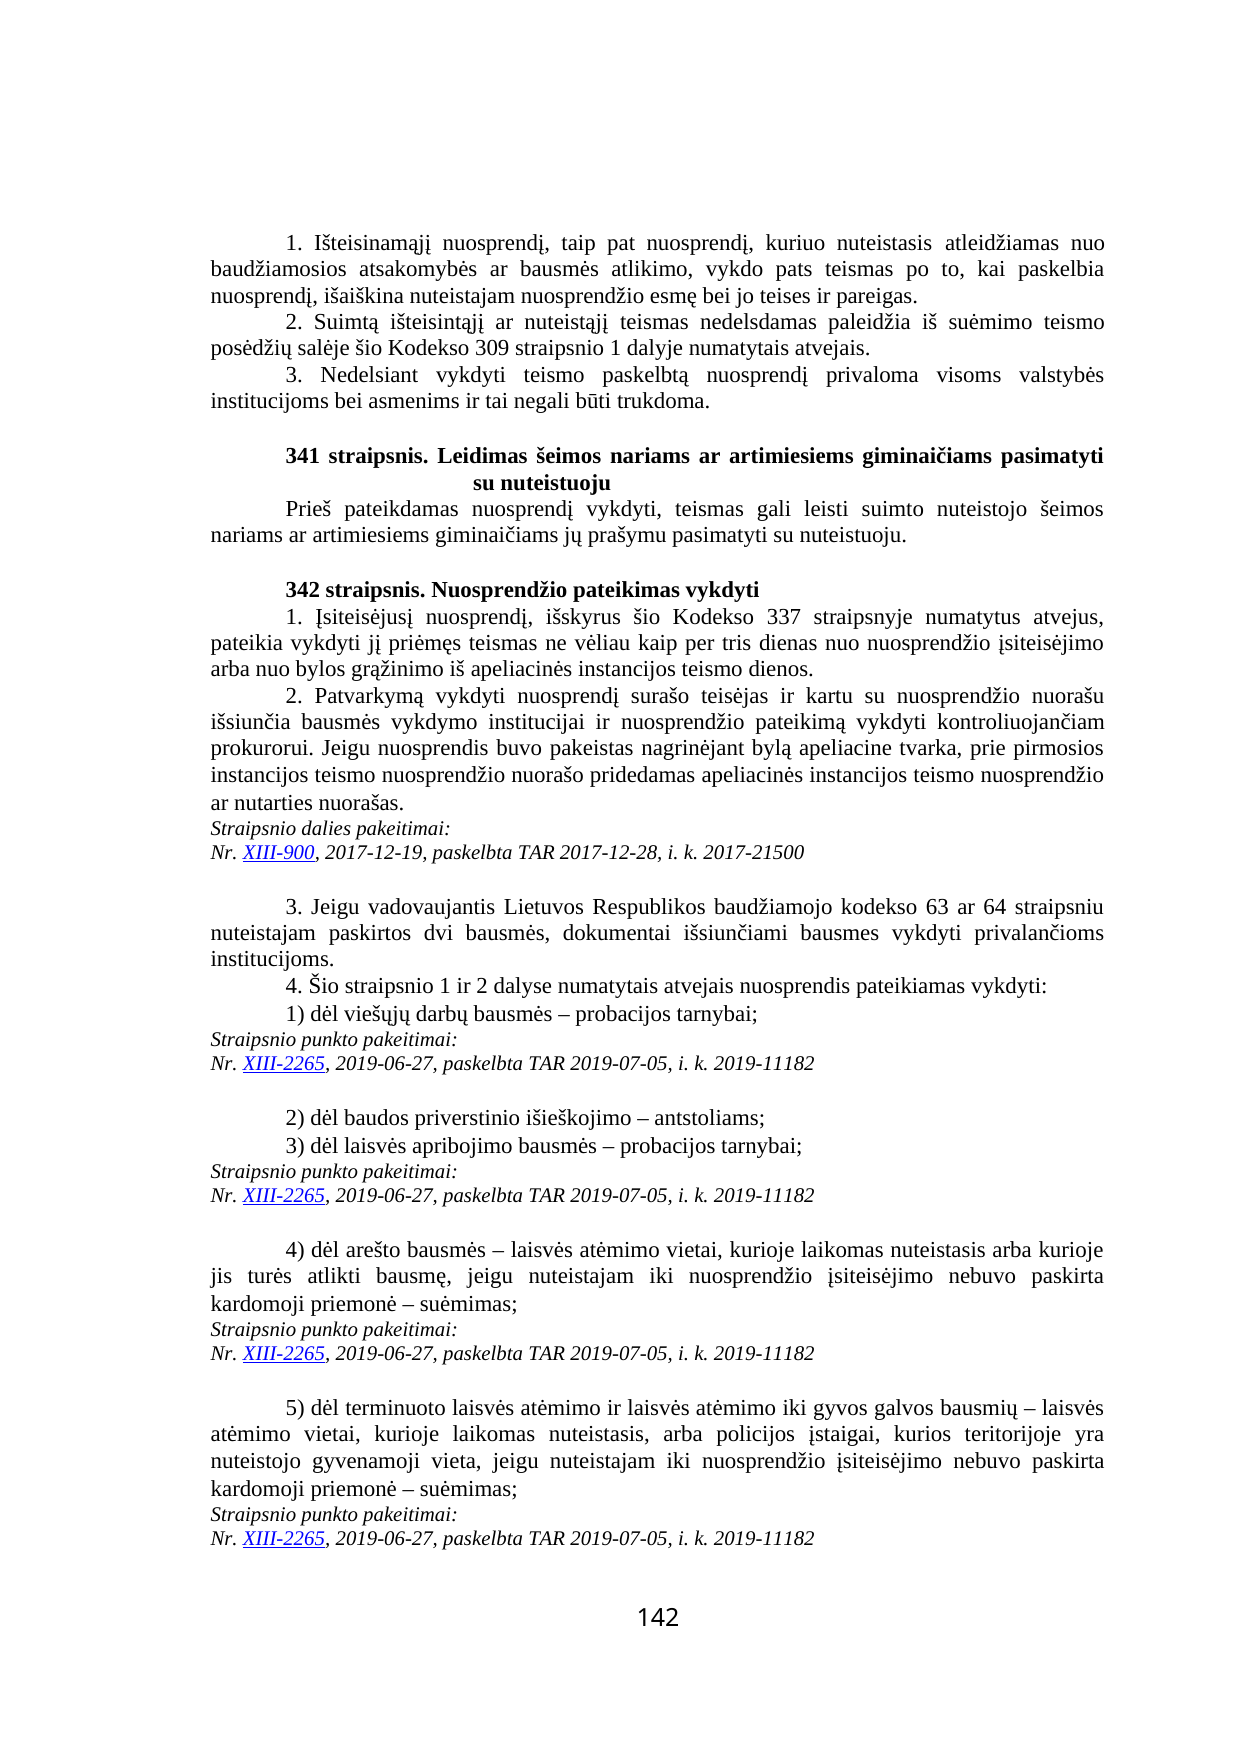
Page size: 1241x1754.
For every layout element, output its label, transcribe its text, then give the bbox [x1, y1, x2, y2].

text 2) dėl baudos priverstinio išieškojimo – antstoliams; [210, 1104, 1105, 1130]
text Nr. XIII-2265, 2019-06-27, paskelbta TAR 2019-07-05, i. k. 2019-11182 [210, 1051, 1105, 1075]
text 4. Šio straipsnio 1 ir 2 dalyse numatytais atvejais nuosprendis pateikiamas vykdyti: [210, 972, 1105, 998]
text Nr. XIII-900, 2017-12-19, paskelbta TAR 2017-12-28, i. k. 2017-21500 [210, 840, 1105, 864]
text Prieš pateikdamas nuosprendį vykdyti, teismas gali leisti suimto nuteistojo šeimos nariams ar artimiesiems giminaičiams jų prašymu pasimatyti su nuteistuoju. [210, 495, 1105, 548]
text 2. Suimtą išteisintąjį ar nuteistąjį teismas nedelsdamas paleidžia iš suėmimo teismo posėdžių salėje šio Kodekso 309 straipsnio 1 dalyje numatytais atvejais. [210, 308, 1105, 361]
text Nr. XIII-2265, 2019-06-27, paskelbta TAR 2019-07-05, i. k. 2019-11182 [210, 1183, 1105, 1207]
text 1) dėl viešųjų darbų bausmės – probacijos tarnybai; [210, 998, 1105, 1027]
text 3. Jeigu vadovaujantis Lietuvos Respublikos baudžiamojo kodekso 63 ar 64 straipsniu nuteistajam paskirtos dvi bausmės, dokumentai išsiunčiami bausmes vykdyti privalančioms institucijoms. [210, 893, 1105, 972]
text 4) dėl arešto bausmės – laisvės atėmimo vietai, kurioje laikomas nuteistasis arba kurioje jis turės atlikti bausmę, jeigu nuteistajam iki nuosprendžio įsiteisėjimo nebuvo paskirta kardomoji priemonė – suėmimas; [210, 1236, 1105, 1317]
text 1. Išteisinamąjį nuosprendį, taip pat nuosprendį, kuriuo nuteistasis atleidžiamas nuo baudžiamosios atsakomybės ar bausmės atlikimo, vykdo pats teismas po to, kai paskelbia nuosprendį, išaiškina nuteistajam nuosprendžio esmę bei jo teises ir pareigas. [210, 229, 1105, 308]
text 342 straipsnis. Nuosprendžio pateikimas vykdyti [210, 576, 1105, 603]
text Straipsnio punkto pakeitimai: [210, 1502, 1105, 1526]
text Nr. XIII-2265, 2019-06-27, paskelbta TAR 2019-07-05, i. k. 2019-11182 [210, 1526, 1105, 1550]
text Straipsnio dalies pakeitimai: [210, 816, 1105, 840]
text Straipsnio punkto pakeitimai: [210, 1027, 1105, 1051]
text 3. Nedelsiant vykdyti teismo paskelbtą nuosprendį privaloma visoms valstybės institucijoms bei asmenims ir tai negali būti trukdoma. [210, 361, 1105, 413]
text 3) dėl laisvės apribojimo bausmės – probacijos tarnybai; [210, 1130, 1105, 1159]
text 5) dėl terminuoto laisvės atėmimo ir laisvės atėmimo iki gyvos galvos bausmių – laisvės atėmimo vietai, kurioje laikomas nuteistasis, arba policijos įstaigai, kurios teritorijoje yra nuteistojo gyvenamoji vieta, jeigu nuteistajam iki nuosprendžio įsiteisėjimo nebuvo paskirta kardomoji priemonė – suėmimas; [210, 1394, 1105, 1502]
text 341 straipsnis. Leidimas šeimos nariams ar artimiesiems giminaičiams pasimatyti su nuteistuoju [285, 442, 1105, 495]
text Straipsnio punkto pakeitimai: [210, 1317, 1105, 1341]
text Straipsnio punkto pakeitimai: [210, 1159, 1105, 1183]
text Nr. XIII-2265, 2019-06-27, paskelbta TAR 2019-07-05, i. k. 2019-11182 [210, 1341, 1105, 1365]
text 1. Įsiteisėjusį nuosprendį, išskyrus šio Kodekso 337 straipsnyje numatytus atvejus, pateikia vykdyti jį priėmęs teismas ne vėliau kaip per tris dienas nuo nuosprendžio įsiteisėjimo arba nuo bylos grąžinimo iš apeliacinės instancijos teismo dienos. [210, 603, 1105, 682]
text 2. Patvarkymą vykdyti nuosprendį surašo teisėjas ir kartu su nuosprendžio nuorašu išsiunčia bausmės vykdymo institucijai ir nuosprendžio pateikimą vykdyti kontroliuojančiam prokurorui. Jeigu nuosprendis buvo pakeistas nagrinėjant bylą apeliacine tvarka, prie pirmosios instancijos teismo nuosprendžio nuorašo pridedamas apeliacinės instancijos teismo nuosprendžio ar nutarties nuorašas. [210, 682, 1105, 816]
